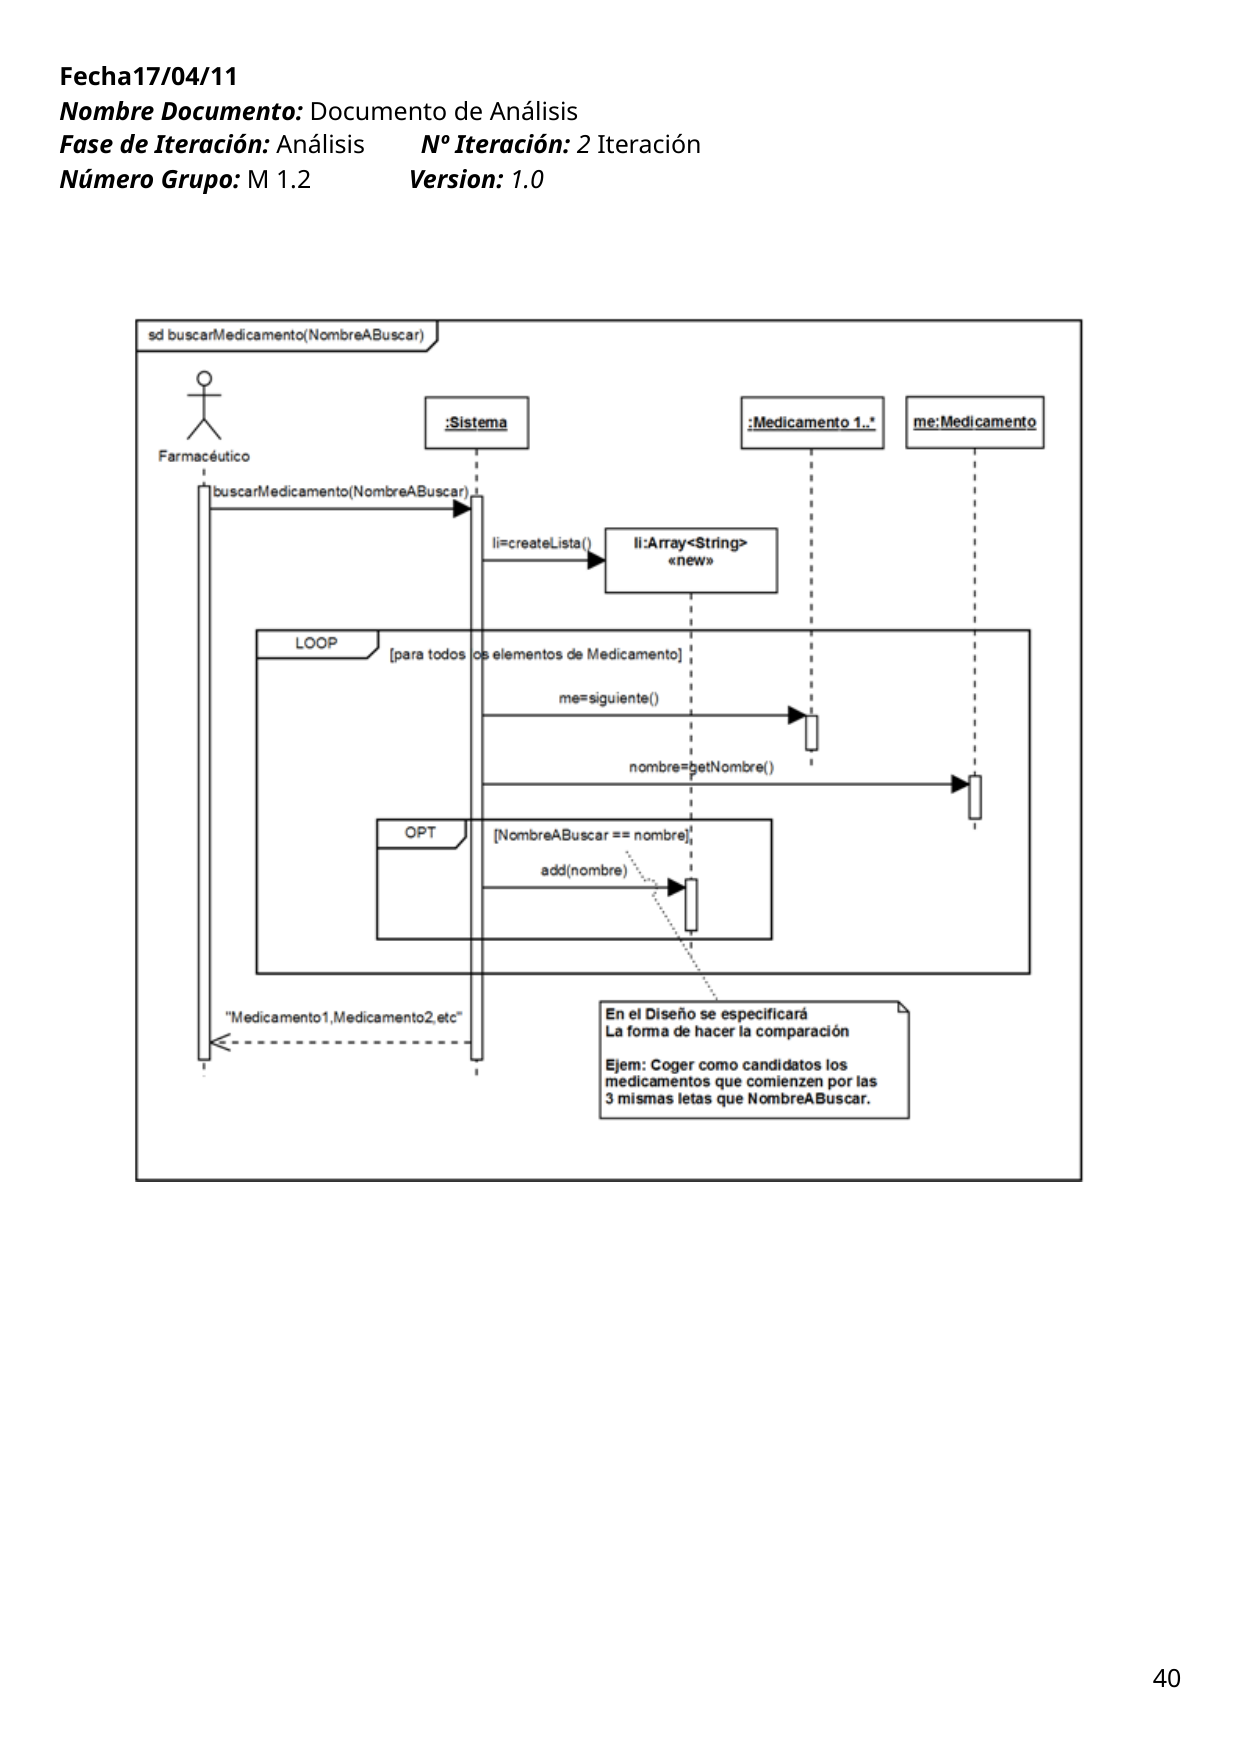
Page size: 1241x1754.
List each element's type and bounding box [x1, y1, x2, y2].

picture [134, 318, 1084, 1182]
